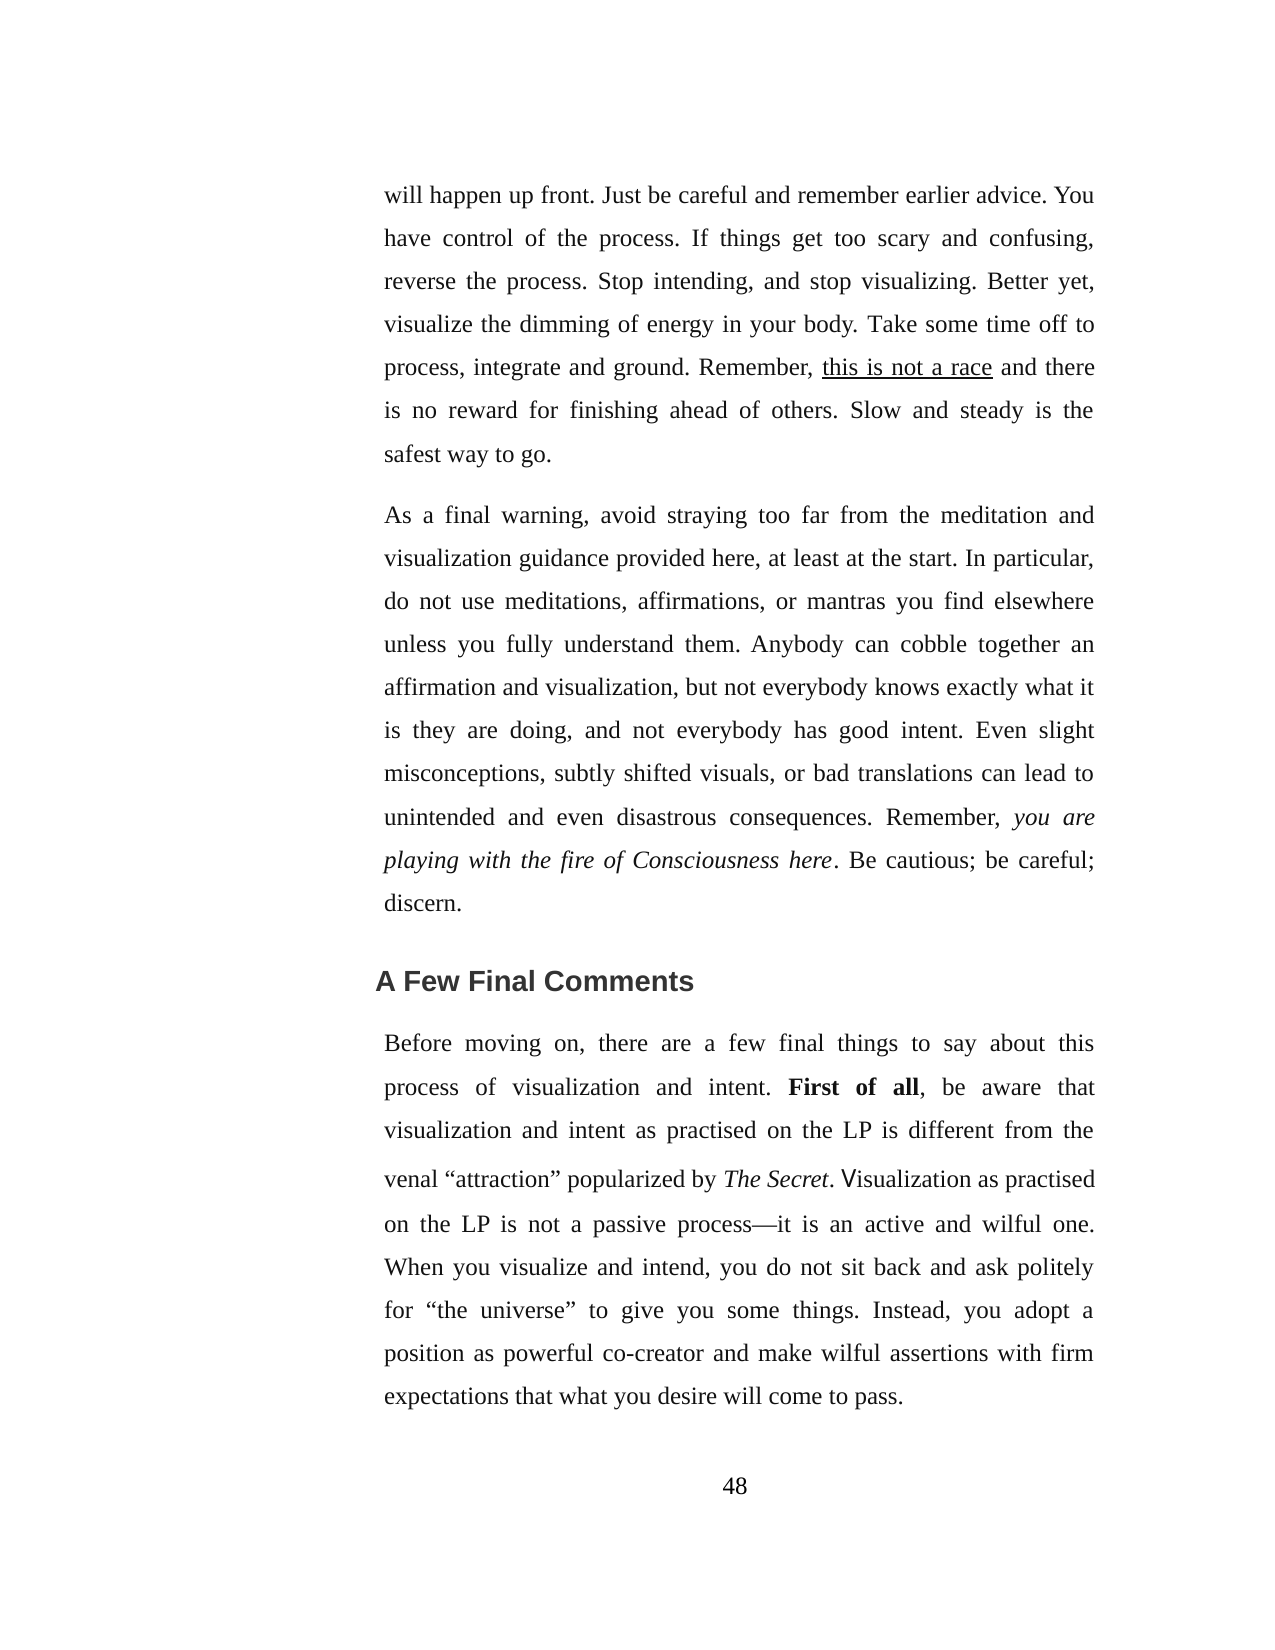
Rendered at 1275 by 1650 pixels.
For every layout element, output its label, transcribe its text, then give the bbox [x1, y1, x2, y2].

subtitle A Few Final Comments [375, 964, 1095, 997]
text As a final warning, avoid straying too far from the meditation and visualization guidance provided here, at least at the start. In particular, do not use meditations, affirmations, or mantras you find elsewhere unless you fully understand them. Anybody can cobble together an affirmation and visualization, but not everybody knows exactly what it is they are doing, and not everybody has good intent. Even slight misconceptions, subtly shifted visuals, or bad translations can lead to unintended and even disastrous consequences. Remember, you are playing with the fire of Consciousness here. Be cautious; be careful; discern. [384, 500, 1095, 917]
text will happen up front. Just be careful and remember earlier advice. You have control of the process. If things get too scary and confusing, reverse the process. Stop intending, and stop visualizing. Better yet, visualize the dimming of energy in your body. Take some time off to process, integrate and ground. Remember, this is not a race and there is no reward for finishing ahead of others. Slow and steady is the safest way to go. [384, 180, 1095, 467]
text Before moving on, there are a few final things to say about this process of visualization and intent. First of all, be aware that visualization and intent as practised on the LP is different from the venal “attraction” popularized by The Secret. Visualization as practised on the LP is not a passive process—it is an active and wilful one. When you visualize and intend, you do not sit back and ask politely for “the universe” to give you some things. Instead, you adopt a position as powerful co-creator and make wilful assertions with firm expectations that what you desire will come to pass. [384, 1028, 1095, 1410]
